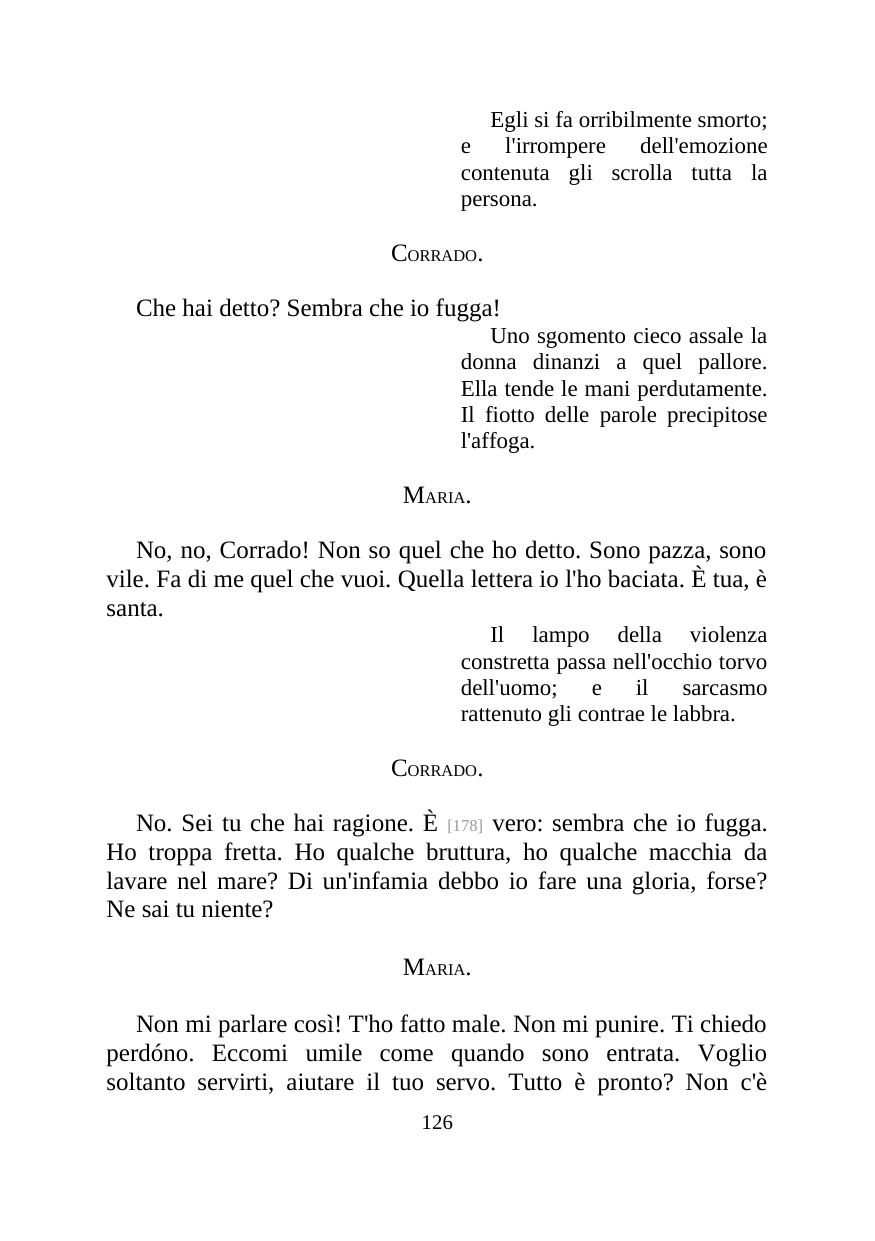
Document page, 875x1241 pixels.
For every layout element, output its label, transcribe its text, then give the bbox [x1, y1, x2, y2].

text No, no, Corrado! Non so quel che ho detto. Sono pazza, sono vile. Fa di me quel che vuoi. Quella lettera io l'ho baciata. È tua, è santa. [106, 535, 768, 621]
text Corrado. [106, 753, 768, 782]
text Egli si fa orribilmente smorto; e l'irrompere dell'emozione contenuta gli scrolla tutta la persona. [461, 106, 768, 212]
text No. Sei tu che hai ragione. È [178] vero: sembra che io fugga. Ho troppa fretta. Ho qualche bruttura, ho qualche macchia da lavare nel mare? Di un'infamia debbo io fare una gloria, forse? Ne sai tu niente? [106, 808, 768, 923]
text Non mi parlare così! T'ho fatto male. Non mi punire. Ti chiedo perdóno. Eccomi umile come quando sono entrata. Voglio soltanto servirti, aiutare il tuo servo. Tutto è pronto? Non c'è [106, 1009, 768, 1096]
text Maria. [106, 480, 768, 509]
text Il lampo della violenza constretta passa nell'occhio torvo dell'uomo; e il sarcasmo rattenuto gli contrae le labbra. [461, 621, 768, 727]
text Uno sgomento cieco assale la donna dinanzi a quel pallore. Ella tende le mani perdutamente. Il fiotto delle parole precipitose l'affoga. [461, 322, 768, 454]
text Corrado. [106, 238, 768, 267]
text Maria. [106, 952, 768, 981]
text Che hai detto? Sembra che io fugga! [106, 293, 768, 322]
